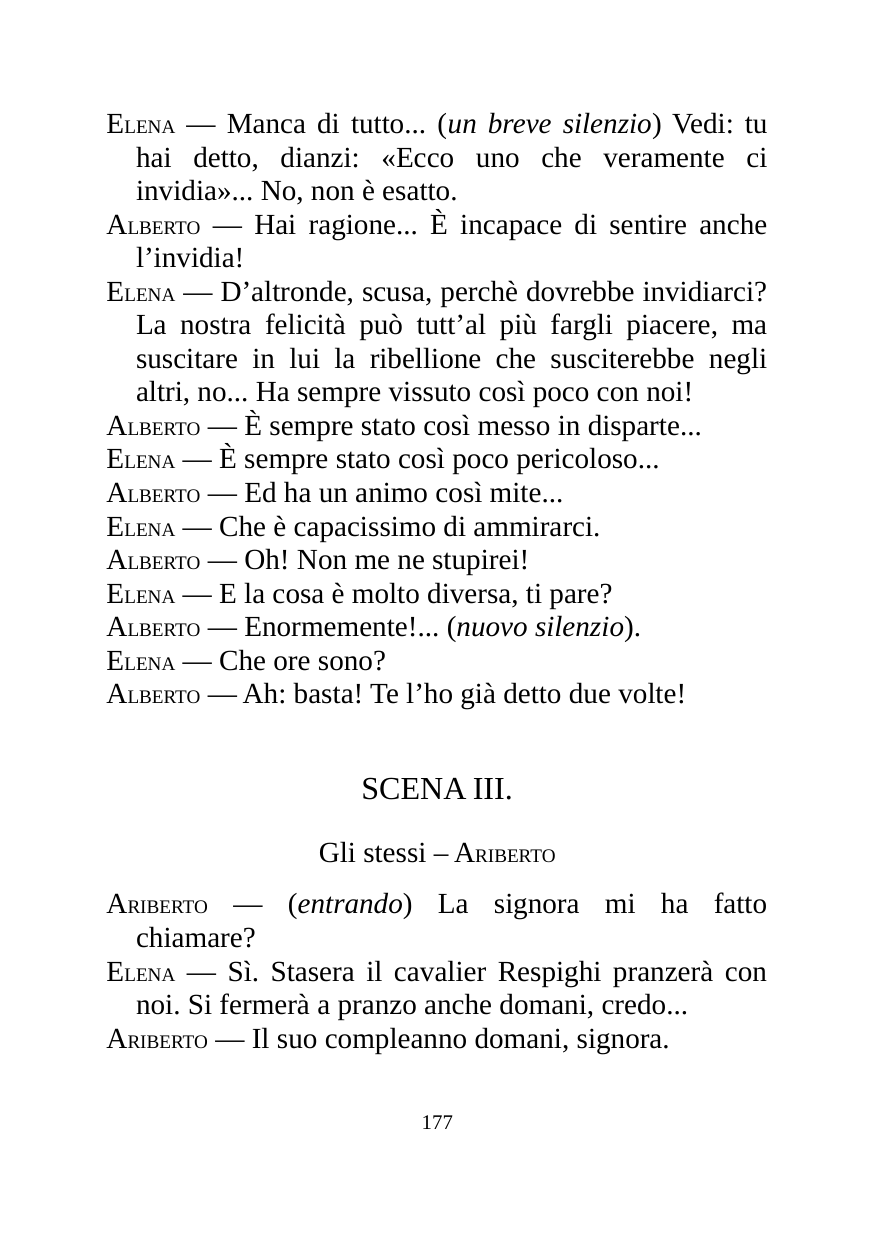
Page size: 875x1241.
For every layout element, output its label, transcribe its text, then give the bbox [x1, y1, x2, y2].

text Alberto — Hai ragione... È incapace di sentire anche l’invidia! [106, 207, 768, 274]
text Alberto — Ah: basta! Te l’ho già detto due volte! [106, 676, 768, 710]
text Elena — D’altronde, scusa, perchè dovrebbe invidiarci? La nostra felicità può tutt’al più fargli piacere, ma suscitare in lui la ribellione che susciterebbe negli altri, no... Ha sempre vissuto così poco con noi! [106, 274, 768, 408]
text Alberto — Ed ha un animo così mite... [106, 475, 768, 509]
text Elena — È sempre stato così poco pericoloso... [106, 442, 768, 475]
text Elena — E la cosa è molto diversa, ti pare? [106, 576, 768, 609]
text Ariberto — Il suo compleanno domani, signora. [106, 1021, 768, 1054]
text Gli stessi – Ariberto [106, 835, 768, 869]
text Ariberto — (entrando) La signora mi ha fatto chiamare? [106, 887, 768, 954]
text Elena — Che ore sono? [106, 643, 768, 676]
text Alberto — È sempre stato così messo in disparte... [106, 408, 768, 442]
text Elena — Manca di tutto... (un breve silenzio) Vedi: tu hai detto, dianzi: «Ecco uno che veramente ci invidia»... No, non è esatto. [106, 106, 768, 207]
text Alberto — Oh! Non me ne stupirei! [106, 542, 768, 576]
subtitle SCENA III. [106, 769, 768, 806]
text Elena — Che è capacissimo di ammirarci. [106, 509, 768, 542]
text Alberto — Enormemente!... (nuovo silenzio). [106, 609, 768, 643]
text Elena — Sì. Stasera il cavalier Respighi pranzerà con noi. Si fermerà a pranzo anche domani, credo... [106, 954, 768, 1021]
